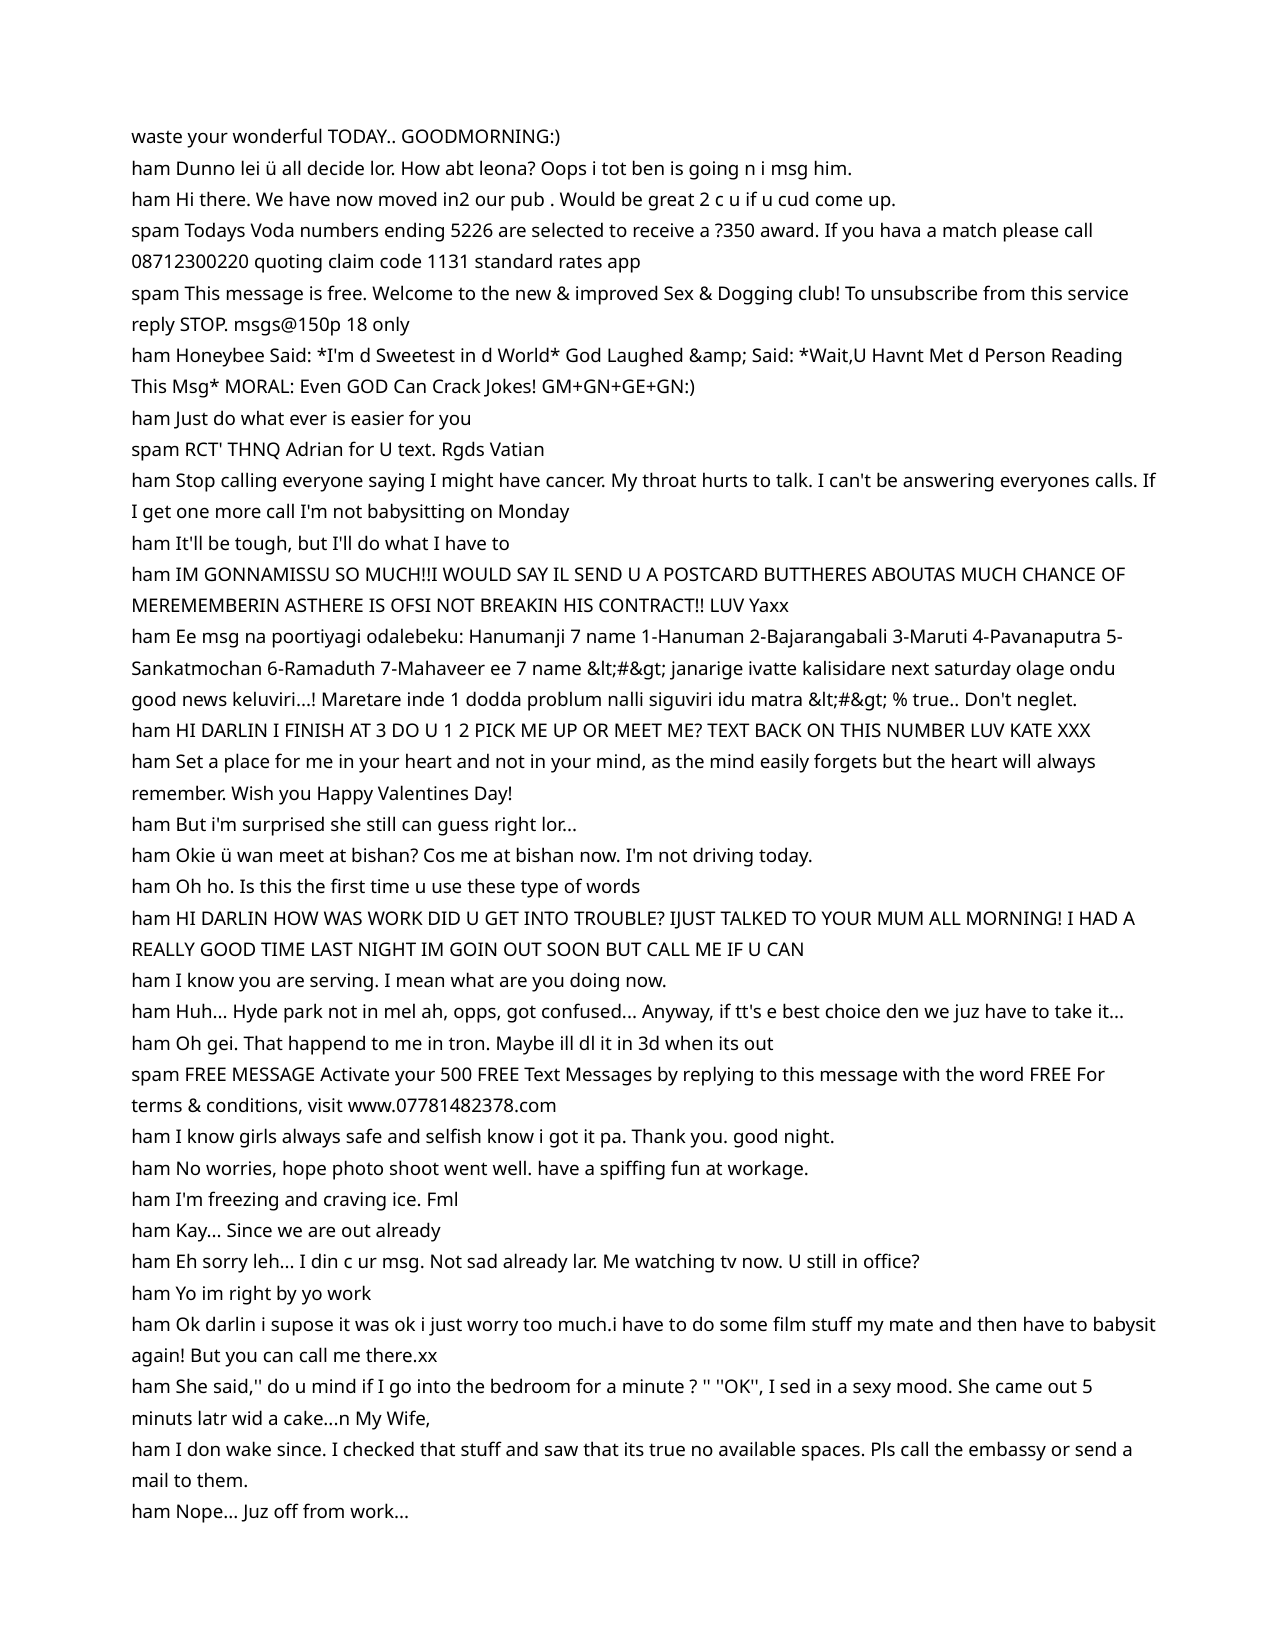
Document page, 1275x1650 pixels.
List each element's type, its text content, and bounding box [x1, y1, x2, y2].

table_cell [118, 524, 131, 556]
table_cell ham Kay... Since we are out already [131, 1212, 1157, 1243]
table_cell [118, 962, 131, 993]
table_cell ham Stop calling everyone saying I might have cancer. My throat hurts to talk. I can't be answering everyones calls. If I get one more call I'm not babysitting on Monday [131, 462, 1157, 524]
table_cell ham Nope... Juz off from work... [131, 1493, 1157, 1524]
table_cell spam FREE MESSAGE Activate your 500 FREE Text Messages by replying to this message with the word FREE For terms & conditions, visit www.07781482378.com [131, 1056, 1157, 1118]
table_cell [118, 837, 131, 868]
table_cell spam Todays Voda numbers ending 5226 are selected to receive a ?350 award. If you hava a match please call 08712300220 quoting claim code 1131 standard rates app [131, 212, 1157, 274]
table_cell ham Ok darlin i supose it was ok i just worry too much.i have to do some film stuff my mate and then have to babysit again! But you can call me there.xx [131, 1306, 1157, 1368]
table_cell ham Dunno lei ü all decide lor. How abt leona? Oops i tot ben is going n i msg him. [131, 149, 1157, 181]
table_cell ham Eh sorry leh... I din c ur msg. Not sad already lar. Me watching tv now. U still in office? [131, 1243, 1157, 1274]
table_cell ham HI DARLIN HOW WAS WORK DID U GET INTO TROUBLE? IJUST TALKED TO YOUR MUM ALL MORNING! I HAD A REALLY GOOD TIME LAST NIGHT IM GOIN OUT SOON BUT CALL ME IF U CAN [131, 899, 1157, 962]
table_cell ham It'll be tough, but I'll do what I have to [131, 524, 1157, 556]
table_cell ham I know girls always safe and selfish know i got it pa. Thank you. good night. [131, 1118, 1157, 1149]
table_cell ham Oh gei. That happend to me in tron. Maybe ill dl it in 3d when its out [131, 1024, 1157, 1056]
table_cell [118, 1118, 131, 1149]
table_cell ham Ee msg na poortiyagi odalebeku: Hanumanji 7 name 1-Hanuman 2-Bajarangabali 3-Maruti 4-Pavanaputra 5-Sankatmochan 6-Ramaduth 7-Mahaveer ee 7 name &lt;#&gt; janarige ivatte kalisidare next saturday olage ondu good news keluviri...! Maretare inde 1 dodda problum nalli siguviri idu matra &lt;#&gt; % true.. Don't neglet. [131, 618, 1157, 712]
table_cell [118, 1431, 131, 1493]
table_cell ham Yo im right by yo work [131, 1274, 1157, 1306]
table_cell [118, 1493, 131, 1524]
table_cell [118, 1306, 131, 1368]
table_cell [118, 556, 131, 618]
table_cell [118, 118, 131, 149]
table_cell [118, 743, 131, 806]
table_cell [118, 1243, 131, 1274]
table_cell [118, 899, 131, 962]
table_cell [118, 806, 131, 837]
table_cell [118, 399, 131, 431]
table_cell spam RCT' THNQ Adrian for U text. Rgds Vatian [131, 431, 1157, 462]
table_cell ham I know you are serving. I mean what are you doing now. [131, 962, 1157, 993]
table_cell ham Hi there. We have now moved in2 our pub . Would be great 2 c u if u cud come up. [131, 181, 1157, 212]
table_cell ham Set a place for me in your heart and not in your mind, as the mind easily forgets but the heart will always remember. Wish you Happy Valentines Day! [131, 743, 1157, 806]
table_cell [118, 149, 131, 181]
table_cell ham But i'm surprised she still can guess right lor... [131, 806, 1157, 837]
table_cell ham Okie ü wan meet at bishan? Cos me at bishan now. I'm not driving today. [131, 837, 1157, 868]
table_cell ham I don wake since. I checked that stuff and saw that its true no available spaces. Pls call the embassy or send a mail to them. [131, 1431, 1157, 1493]
table_cell [118, 1056, 131, 1118]
table_cell [118, 993, 131, 1024]
table_cell ham No worries, hope photo shoot went well. have a spiffing fun at workage. [131, 1149, 1157, 1181]
table_cell spam This message is free. Welcome to the new & improved Sex & Dogging club! To unsubscribe from this service reply STOP. msgs@150p 18 only [131, 274, 1157, 337]
table_cell ham Just do what ever is easier for you [131, 399, 1157, 431]
table_cell waste your wonderful TODAY.. GOODMORNING:) [131, 118, 1157, 149]
table_cell ham She said,'' do u mind if I go into the bedroom for a minute ? '' ''OK'', I sed in a sexy mood. She came out 5 minuts latr wid a cake...n My Wife, [131, 1368, 1157, 1431]
table_cell [118, 212, 131, 274]
table_cell [118, 462, 131, 524]
table_cell [118, 181, 131, 212]
table_cell ham Oh ho. Is this the first time u use these type of words [131, 868, 1157, 899]
table_cell [118, 1181, 131, 1212]
table_cell [118, 1368, 131, 1431]
table_cell [118, 1149, 131, 1181]
table_cell [118, 337, 131, 399]
table_cell ham HI DARLIN I FINISH AT 3 DO U 1 2 PICK ME UP OR MEET ME? TEXT BACK ON THIS NUMBER LUV KATE XXX [131, 712, 1157, 743]
table_cell ham Huh... Hyde park not in mel ah, opps, got confused... Anyway, if tt's e best choice den we juz have to take it... [131, 993, 1157, 1024]
table_cell [118, 274, 131, 337]
table_cell [118, 1212, 131, 1243]
table_cell [118, 1274, 131, 1306]
table_cell [118, 1024, 131, 1056]
table_cell ham Honeybee Said: *I'm d Sweetest in d World* God Laughed &amp; Said: *Wait,U Havnt Met d Person Reading This Msg* MORAL: Even GOD Can Crack Jokes! GM+GN+GE+GN:) [131, 337, 1157, 399]
table_cell ham IM GONNAMISSU SO MUCH!!I WOULD SAY IL SEND U A POSTCARD BUTTHERES ABOUTAS MUCH CHANCE OF MEREMEMBERIN ASTHERE IS OFSI NOT BREAKIN HIS CONTRACT!! LUV Yaxx [131, 556, 1157, 618]
table_cell ham I'm freezing and craving ice. Fml [131, 1181, 1157, 1212]
table_cell [118, 712, 131, 743]
table_cell [118, 868, 131, 899]
table_cell [118, 618, 131, 712]
table_cell [118, 431, 131, 462]
